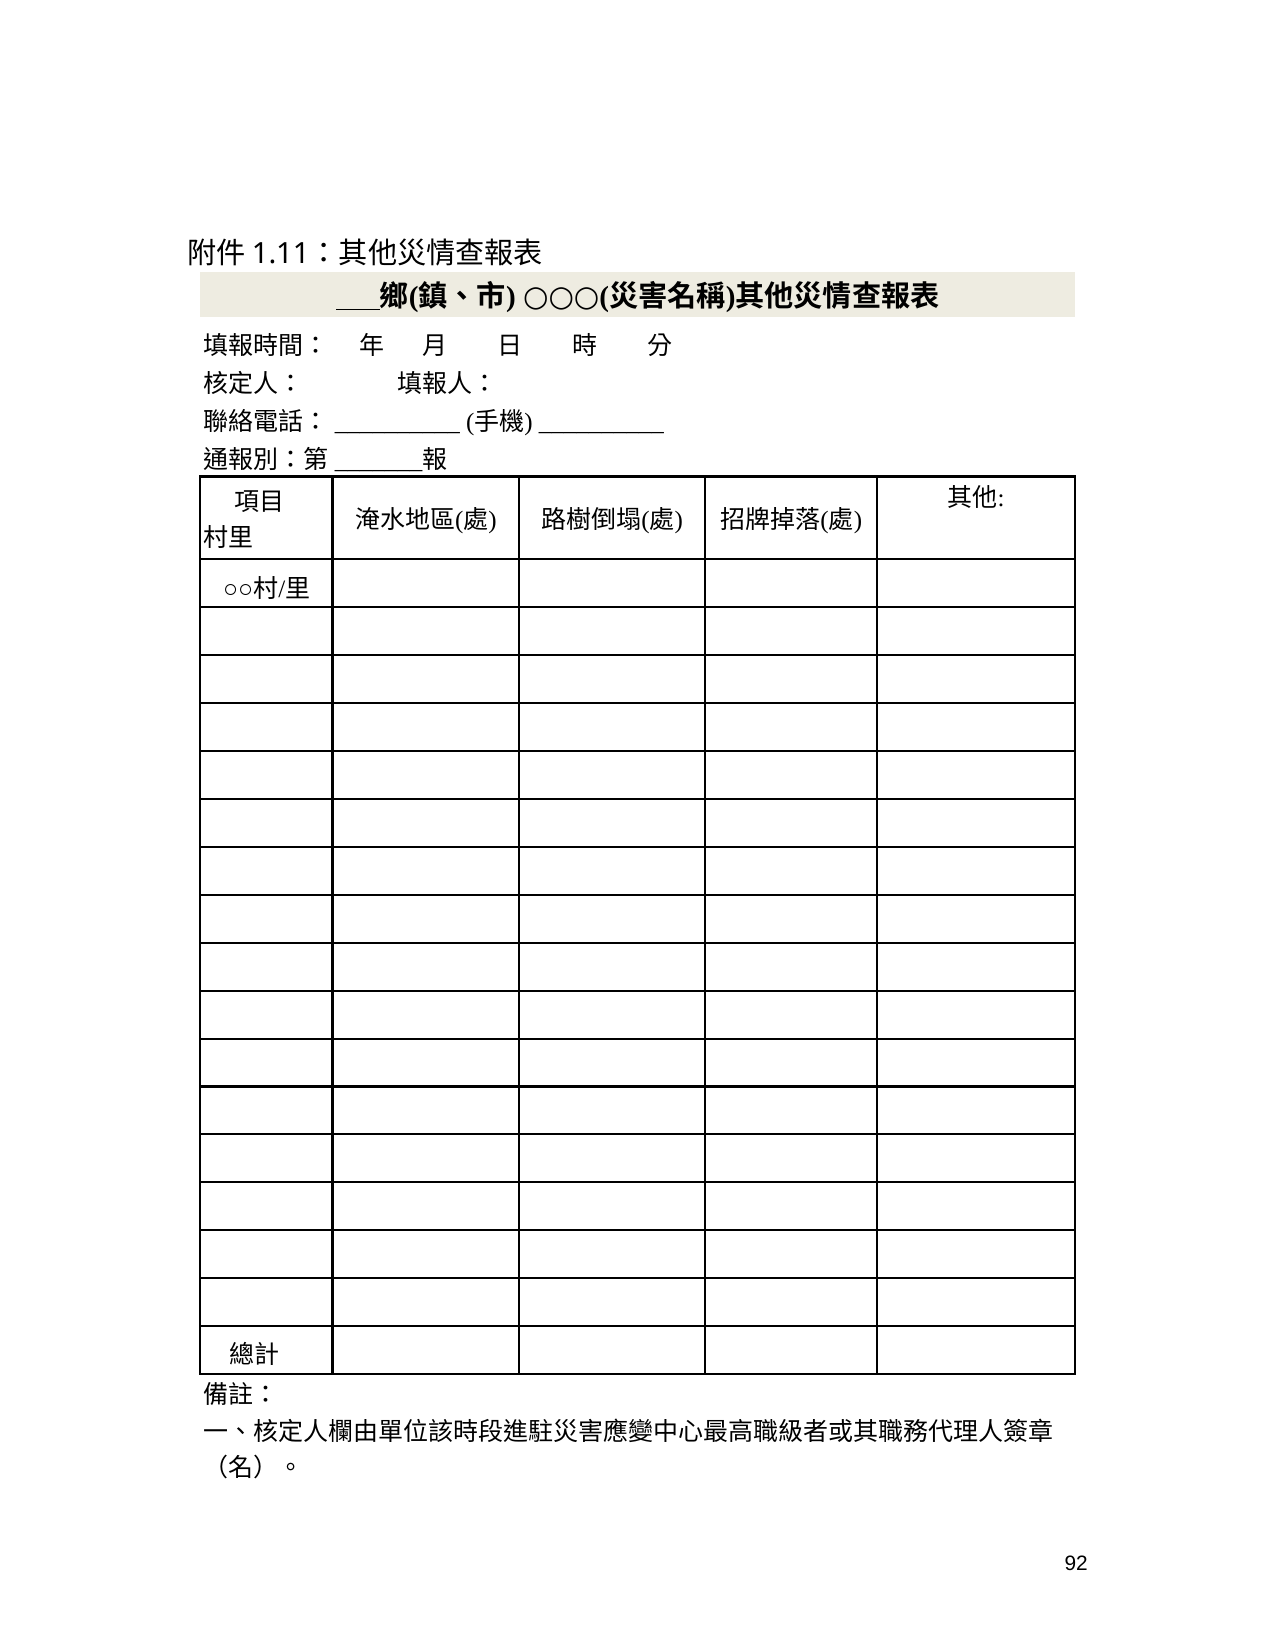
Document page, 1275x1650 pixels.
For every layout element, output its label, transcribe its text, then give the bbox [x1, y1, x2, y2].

table_cell [706, 560, 876, 606]
table_cell [706, 1040, 876, 1085]
table_cell [878, 656, 1074, 702]
table_cell [706, 848, 876, 894]
table_cell [334, 560, 518, 606]
table_cell [334, 1279, 518, 1325]
table_cell 一、核定人欄由單位該時段進駐災害應變中心最高職級者或其職務代理人簽章（名）。 [200, 1411, 1075, 1484]
table_cell [520, 656, 704, 702]
table_cell 總計 [201, 1327, 331, 1373]
table_cell [334, 656, 518, 702]
table_cell [201, 896, 331, 942]
table_cell [877, 438, 1075, 475]
table_cell [878, 848, 1074, 894]
table_cell [334, 752, 518, 798]
table_cell [878, 560, 1074, 606]
table_cell [201, 1183, 331, 1229]
table_cell 淹水地區(處) [334, 478, 518, 558]
table_cell [201, 800, 331, 846]
table_cell [706, 1135, 876, 1181]
table_cell [520, 1040, 704, 1085]
table_cell [520, 560, 704, 606]
table_cell [706, 1327, 876, 1373]
table_cell [201, 608, 331, 654]
table_cell [520, 1279, 704, 1325]
table_cell [878, 992, 1074, 1037]
table_cell [334, 1040, 518, 1085]
table_cell 項目 村里 [201, 478, 331, 558]
table_cell [201, 656, 331, 702]
table_cell [878, 944, 1074, 989]
table_cell [878, 1231, 1074, 1277]
table_cell [334, 848, 518, 894]
table_cell [878, 1135, 1074, 1181]
table_cell [878, 752, 1074, 798]
table_cell [706, 1279, 876, 1325]
table_cell [201, 992, 331, 1037]
table_cell 填報時間： 年 月 日 時 分 [200, 317, 877, 361]
table_cell 招牌掉落(處) [706, 478, 876, 558]
table_cell [706, 608, 876, 654]
table_cell [334, 944, 518, 989]
table_cell [334, 896, 518, 942]
table_cell [878, 1327, 1074, 1373]
table_cell [520, 1183, 704, 1229]
table_cell [520, 1088, 704, 1133]
table_cell [201, 752, 331, 798]
table_cell [520, 848, 704, 894]
table_cell [706, 992, 876, 1037]
table_cell [201, 1231, 331, 1277]
table_cell [520, 704, 704, 750]
table_cell [334, 1183, 518, 1229]
table_cell [201, 944, 331, 989]
table_cell 通報別：第 _______報 [200, 438, 877, 475]
table_cell [877, 399, 1075, 437]
table_cell [201, 1088, 331, 1133]
table_cell [706, 800, 876, 846]
table_cell [334, 1135, 518, 1181]
table_cell 路樹倒塌(處) [520, 478, 704, 558]
table_cell [878, 704, 1074, 750]
table_cell [706, 1183, 876, 1229]
table_cell [520, 800, 704, 846]
table_cell [334, 1231, 518, 1277]
table_cell [201, 1279, 331, 1325]
table_header 鄉(鎮、市) ○○○(災害名稱)其他災情查報表 [200, 272, 1075, 317]
table_cell 備註： [200, 1375, 877, 1411]
table_cell [877, 1375, 1075, 1411]
table_cell [878, 1183, 1074, 1229]
table_cell [706, 704, 876, 750]
table_cell [878, 1279, 1074, 1325]
table_cell [334, 608, 518, 654]
table_cell [334, 704, 518, 750]
table_cell [878, 896, 1074, 942]
table_cell [878, 608, 1074, 654]
table_cell [520, 1327, 704, 1373]
table_cell [334, 992, 518, 1037]
table_cell [706, 896, 876, 942]
table_cell [520, 992, 704, 1037]
table_cell [201, 704, 331, 750]
table_cell [706, 752, 876, 798]
table_cell 核定人： 填報人： [200, 361, 877, 399]
table_cell [877, 317, 1075, 361]
table_cell [706, 1088, 876, 1133]
table_cell 其他: [878, 478, 1074, 558]
table_cell [201, 1135, 331, 1181]
table_cell [334, 800, 518, 846]
table_cell [201, 848, 331, 894]
table_cell 聯絡電話： __________ (手機) __________ [200, 399, 877, 437]
table_cell [878, 1040, 1074, 1085]
table_cell [706, 656, 876, 702]
table_cell [520, 896, 704, 942]
text 附件1.11：其他災情查報表 [187, 229, 1087, 272]
table_cell [520, 944, 704, 989]
table_cell [877, 361, 1075, 399]
table_cell ○○村/里 [201, 560, 331, 606]
table_cell [706, 1231, 876, 1277]
table_cell [520, 1135, 704, 1181]
table_cell [334, 1327, 518, 1373]
table_cell [878, 1088, 1074, 1133]
table_cell [201, 1040, 331, 1085]
table_cell [878, 800, 1074, 846]
table_cell [706, 944, 876, 989]
table_cell [520, 608, 704, 654]
table_cell [334, 1088, 518, 1133]
table_cell [520, 1231, 704, 1277]
table_cell [520, 752, 704, 798]
